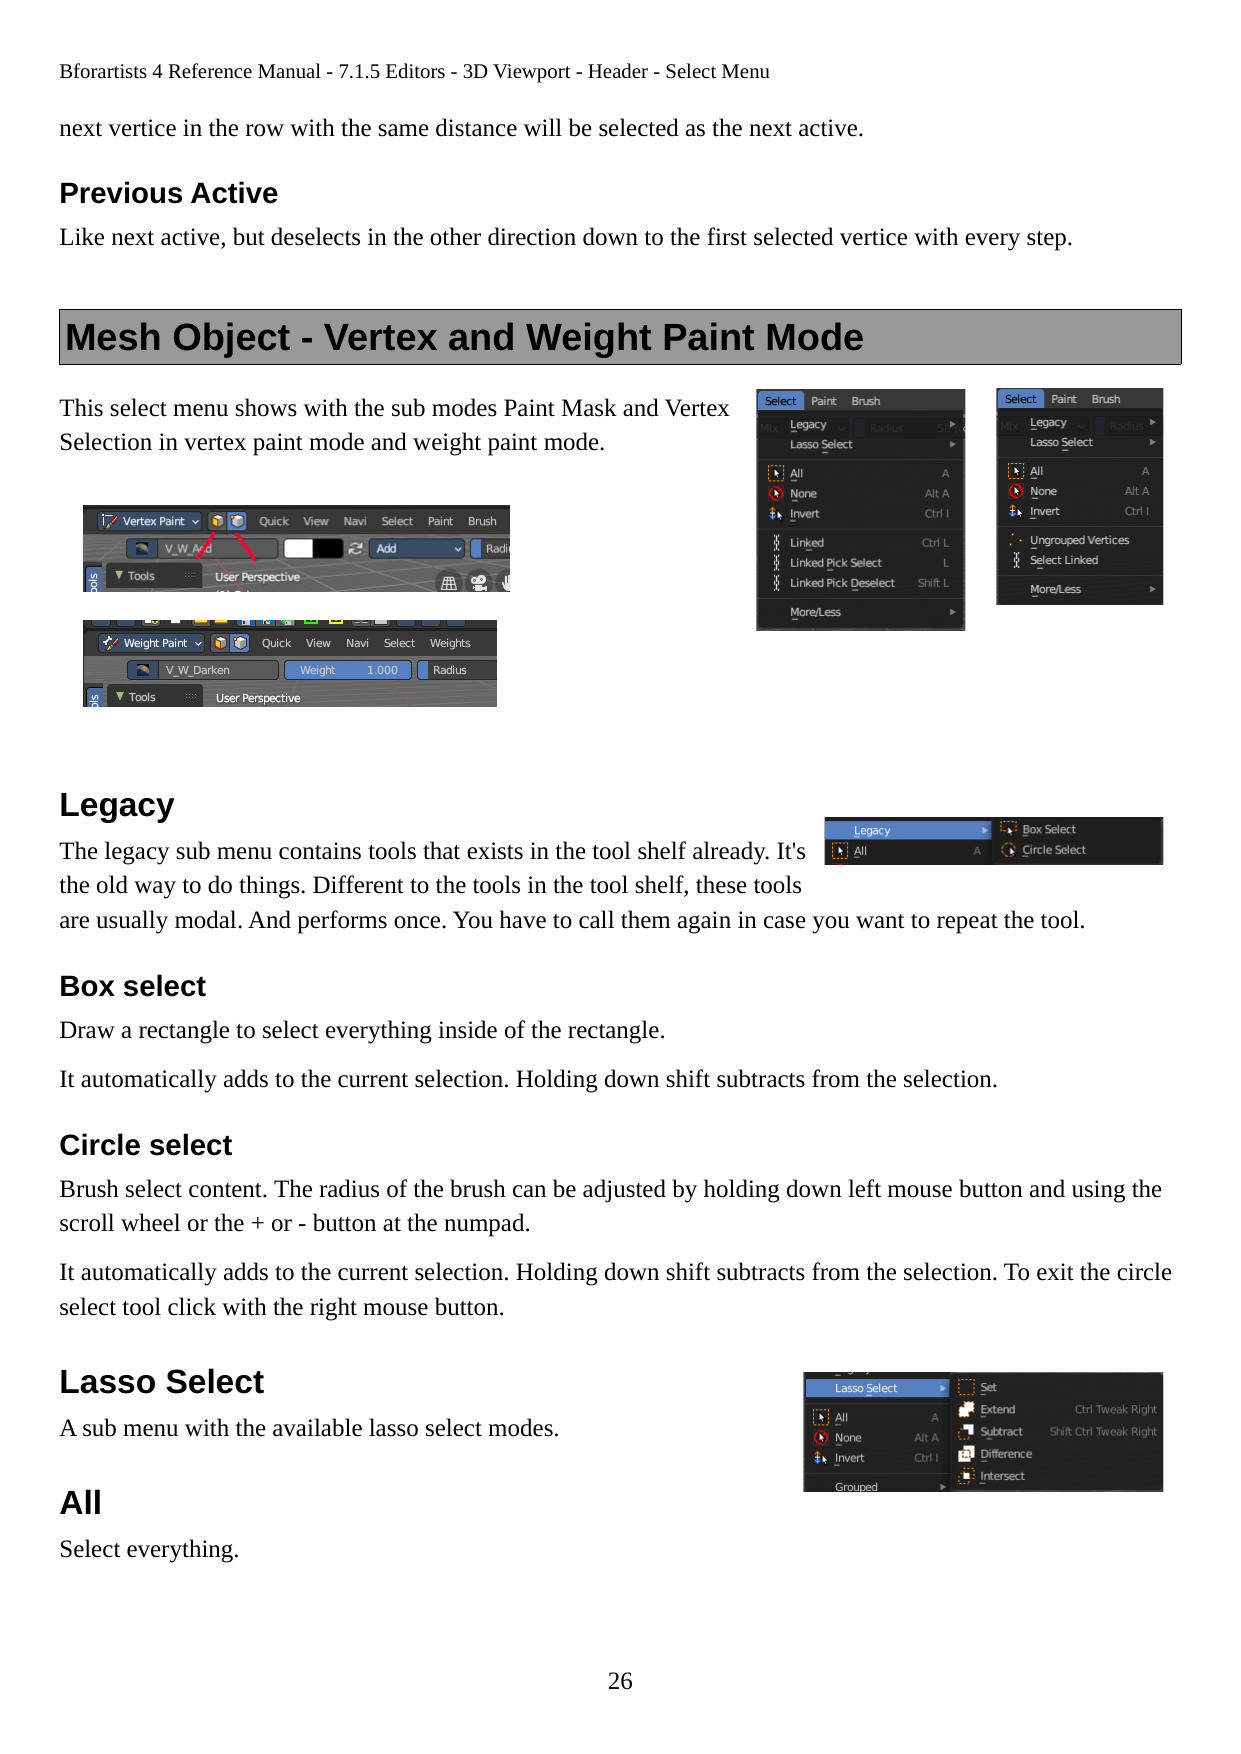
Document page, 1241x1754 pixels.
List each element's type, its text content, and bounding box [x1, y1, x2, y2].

picture [83, 505, 510, 592]
subtitle Box select [59, 968, 1181, 1002]
text This select menu shows with the sub modes Paint Mask and Vertex Selection in vertex paint mode and weight paint mode. [59, 393, 756, 456]
text The legacy sub menu contains tools that exists in the tool shelf already. It's the old way to do things. Different to the tools in the tool shelf, these tools are usually modal. And performs once. You have to call them again in case you want to repeat the tool. [59, 836, 1181, 933]
picture [803, 1372, 1164, 1492]
text A sub menu with the available lasso select modes. [59, 1413, 803, 1441]
table_header Mesh Object - Vertex and Weight Paint Mode [60, 310, 1181, 364]
subtitle Legacy [59, 785, 1181, 823]
subtitle Previous Active [59, 176, 1181, 210]
text next vertice in the row with the same distance will be selected as the next active. [59, 113, 1181, 141]
subtitle All [59, 1483, 1181, 1521]
subtitle Circle select [59, 1127, 1181, 1161]
picture [83, 620, 497, 707]
picture [824, 817, 1164, 865]
text Brush select content. The radius of the brush can be adjusted by holding down left mouse button and using the scroll wheel or the + or - button at the numpad. [59, 1174, 1181, 1237]
text Like next active, but deselects in the other direction down to the first selected vertice with every step. [59, 222, 1181, 251]
text Draw a rectangle to select everything inside of the rectangle. [59, 1015, 1181, 1043]
subtitle Lasso Select [59, 1362, 1181, 1400]
text Select everything. [59, 1534, 1181, 1562]
picture [756, 389, 966, 631]
text It automatically adds to the current selection. Holding down shift subtracts from the selection. To exit the circle select tool click with the right mouse button. [59, 1257, 1181, 1320]
text It automatically adds to the current selection. Holding down shift subtracts from the selection. [59, 1064, 1181, 1092]
picture [996, 388, 1164, 605]
